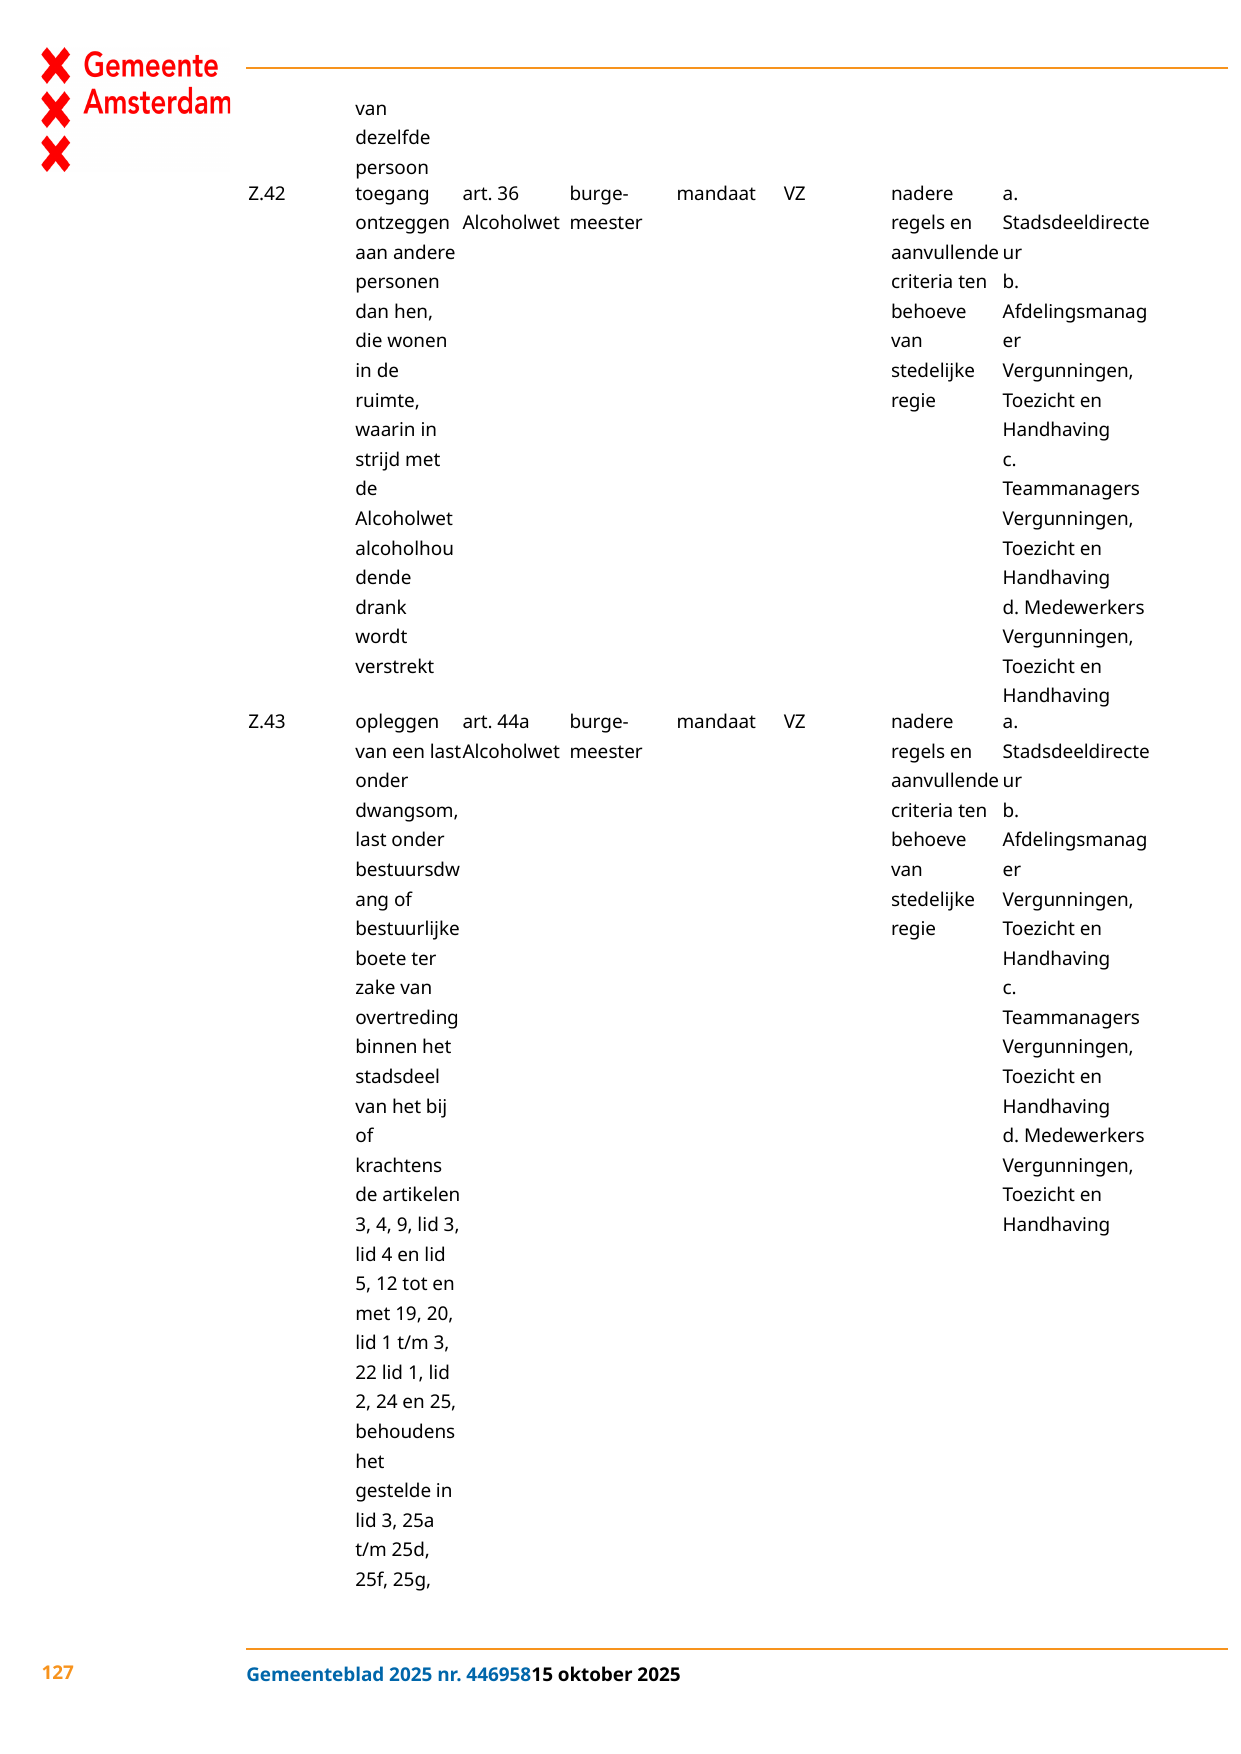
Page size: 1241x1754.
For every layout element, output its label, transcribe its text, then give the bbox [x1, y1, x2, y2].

table_cell [462, 95, 569, 180]
table_cell mandaat [676, 180, 783, 708]
table_cell [248, 95, 355, 180]
table_cell mandaat [676, 708, 783, 1592]
table_cell opleggen van een last onder dwangsom, last onder bestuursdwang of bestuurlijke boete ter zake van overtreding binnen het stadsdeel van het bij of krachtens de artikelen 3, 4, 9, lid 3, lid 4 en lid 5, 12 tot en met 19, 20, lid 1 t/m 3, 22 lid 1, lid 2, 24 en 25, behoudens het gestelde in lid 3, 25a t/m 25d, 25f, 25g, [355, 708, 462, 1592]
table_cell nadere regels en aanvullende criteria ten behoeve van stedelijke regie [891, 180, 1002, 708]
table_cell [569, 95, 676, 180]
table_cell Z.42 [248, 180, 355, 708]
picture [41, 47, 231, 172]
table_cell [784, 95, 891, 180]
table_cell a. Stadsdeeldirecteur b. Afdelingsmanager Vergunningen, Toezicht en Handhaving c. Teammanagers Vergunningen, Toezicht en Handhaving d. Medewerkers Vergunningen, Toezicht en Handhaving [1003, 708, 1152, 1592]
table_cell a. Stadsdeeldirecteur b. Afdelingsmanager Vergunningen, Toezicht en Handhaving c. Teammanagers Vergunningen, Toezicht en Handhaving d. Medewerkers Vergunningen, Toezicht en Handhaving [1003, 180, 1152, 708]
table_cell [891, 95, 1002, 180]
table_cell burge-meester [569, 180, 676, 708]
table_cell art. 44a Alcoholwet [462, 708, 569, 1592]
table_cell Z.43 [248, 708, 355, 1592]
table_cell VZ [784, 708, 891, 1592]
table_cell [1003, 95, 1152, 180]
table_cell VZ [784, 180, 891, 708]
table_cell [676, 95, 783, 180]
table_cell art. 36 Alcoholwet [462, 180, 569, 708]
table_cell nadere regels en aanvullende criteria ten behoeve van stedelijke regie [891, 708, 1002, 1592]
table_cell toegang ontzeggen aan andere personen dan hen, die wonen in de ruimte, waarin in strijd met de Alcoholwet alcoholhoudende drank wordt verstrekt [355, 180, 462, 708]
table_cell burge-meester [569, 708, 676, 1592]
table_cell van dezelfde persoon [355, 95, 462, 180]
